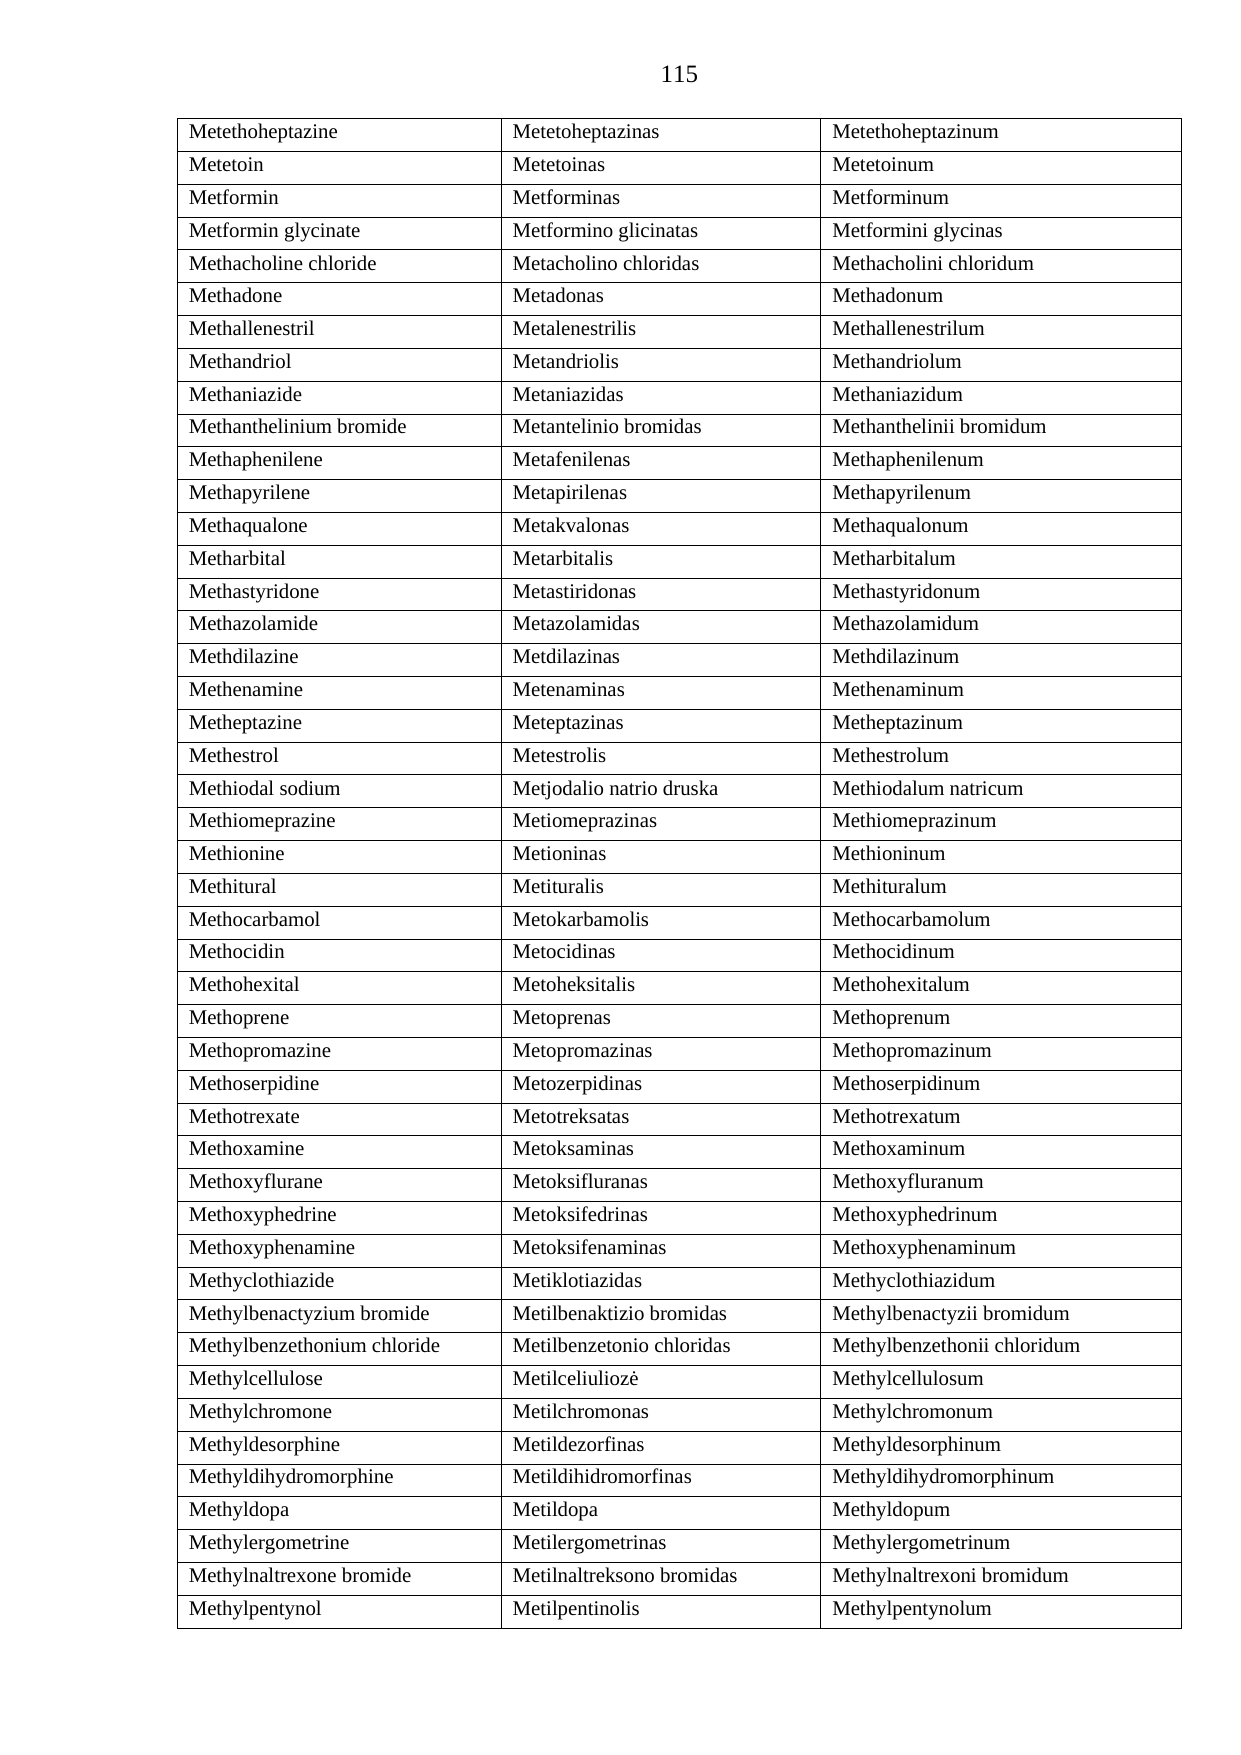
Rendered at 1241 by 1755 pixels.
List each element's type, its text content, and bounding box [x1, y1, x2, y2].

table_cell Metilpentinolis [502, 1596, 820, 1627]
table_cell Metharbitalum [821, 546, 1181, 577]
table_cell Methyldopa [178, 1497, 501, 1529]
table_cell Methoxyphenamine [178, 1235, 501, 1267]
table_cell Metoksaminas [502, 1136, 820, 1168]
table_cell Metheptazinum [821, 710, 1181, 742]
table_cell Methoxyflurane [178, 1169, 501, 1201]
table_cell Methapyrilene [178, 480, 501, 512]
table_cell Methastyridonum [821, 579, 1181, 610]
table_cell Methylnaltrexoni bromidum [821, 1563, 1181, 1595]
table_cell Methiodalum natricum [821, 775, 1181, 807]
table_cell Metadonas [502, 283, 820, 315]
table_cell Methanthelinium bromide [178, 415, 501, 446]
table_cell Methaqualone [178, 513, 501, 545]
table_cell Methoxyphedrine [178, 1202, 501, 1234]
table_cell Methoxaminum [821, 1136, 1181, 1168]
table_cell Metforminas [502, 185, 820, 217]
table_cell Methyldopum [821, 1497, 1181, 1529]
table_cell Metilceliuliozė [502, 1366, 820, 1398]
table_cell Methoserpidine [178, 1071, 501, 1102]
table_cell Metarbitalis [502, 546, 820, 577]
table_cell Methylergometrinum [821, 1530, 1181, 1562]
table_cell Methaniazidum [821, 382, 1181, 413]
table_cell Methoxyphenaminum [821, 1235, 1181, 1267]
table_cell Metilbenzetonio chloridas [502, 1333, 820, 1365]
table_cell Methocarbamolum [821, 907, 1181, 938]
table_cell Metethoheptazine [178, 119, 501, 151]
table_cell Metiklotiazidas [502, 1268, 820, 1299]
table_cell Methoxamine [178, 1136, 501, 1168]
table_cell Metazolamidas [502, 611, 820, 643]
table_cell Methiodal sodium [178, 775, 501, 807]
table_cell Methaniazide [178, 382, 501, 413]
table_cell Methylbenactyzium bromide [178, 1300, 501, 1332]
table_cell Methazolamide [178, 611, 501, 643]
table_cell Methyclothiazidum [821, 1268, 1181, 1299]
table_cell Methylcellulosum [821, 1366, 1181, 1398]
table_cell Methylpentynol [178, 1596, 501, 1627]
table_cell Methyldesorphine [178, 1432, 501, 1463]
table_cell Methallenestril [178, 316, 501, 348]
table_cell Metacholino chloridas [502, 250, 820, 282]
table_cell Methastyridone [178, 579, 501, 610]
table_cell Methocarbamol [178, 907, 501, 938]
table_cell Metoprenas [502, 1005, 820, 1037]
table_cell Methotrexatum [821, 1104, 1181, 1135]
table_cell Methylergometrine [178, 1530, 501, 1562]
table_cell Metharbital [178, 546, 501, 577]
table_cell Methacholine chloride [178, 250, 501, 282]
table_cell Metetoinum [821, 152, 1181, 184]
table_cell Methdilazine [178, 644, 501, 676]
table_cell Metilergometrinas [502, 1530, 820, 1562]
table_cell Metoksifluranas [502, 1169, 820, 1201]
table_cell Methaphenilene [178, 447, 501, 479]
table_cell Metoheksitalis [502, 972, 820, 1004]
table_cell Methapyrilenum [821, 480, 1181, 512]
table_cell Methylcellulose [178, 1366, 501, 1398]
table_cell Metioninas [502, 841, 820, 873]
table_cell Metenaminas [502, 677, 820, 709]
table_cell Metapirilenas [502, 480, 820, 512]
table_cell Methoxyphedrinum [821, 1202, 1181, 1234]
table_cell Methylchromone [178, 1399, 501, 1431]
table_cell Metocidinas [502, 940, 820, 971]
table_cell Metantelinio bromidas [502, 415, 820, 446]
table_cell Metildezorfinas [502, 1432, 820, 1463]
table_cell Metetoinas [502, 152, 820, 184]
table_cell Methacholini chloridum [821, 250, 1181, 282]
table_cell Methioninum [821, 841, 1181, 873]
table_cell Methazolamidum [821, 611, 1181, 643]
table_cell Metokarbamolis [502, 907, 820, 938]
table_cell Methitural [178, 874, 501, 906]
table_cell Metethoheptazinum [821, 119, 1181, 151]
table_cell Metjodalio natrio druska [502, 775, 820, 807]
table_cell Methyclothiazide [178, 1268, 501, 1299]
table_cell Metopromazinas [502, 1038, 820, 1070]
table_cell Methyldihydromorphine [178, 1465, 501, 1496]
table_cell Metildihidromorfinas [502, 1465, 820, 1496]
table_cell Methionine [178, 841, 501, 873]
table_cell Methandriolum [821, 349, 1181, 381]
table_cell Methaphenilenum [821, 447, 1181, 479]
table_cell Methallenestrilum [821, 316, 1181, 348]
table_cell Methdilazinum [821, 644, 1181, 676]
table_cell Metformini glycinas [821, 218, 1181, 249]
table_cell Methylbenactyzii bromidum [821, 1300, 1181, 1332]
table_cell Methotrexate [178, 1104, 501, 1135]
table_cell Methoprene [178, 1005, 501, 1037]
table_cell Methylbenzethonii chloridum [821, 1333, 1181, 1365]
table_cell Metandriolis [502, 349, 820, 381]
table_cell Methadonum [821, 283, 1181, 315]
table_cell Metetoin [178, 152, 501, 184]
table_cell Methyldihydromorphinum [821, 1465, 1181, 1496]
table_cell Metilbenaktizio bromidas [502, 1300, 820, 1332]
table_cell Metetoheptazinas [502, 119, 820, 151]
table_cell Metastiridonas [502, 579, 820, 610]
table_cell Methohexitalum [821, 972, 1181, 1004]
table_cell Methestrol [178, 743, 501, 774]
table_cell Metoksifedrinas [502, 1202, 820, 1234]
table_cell Metozerpidinas [502, 1071, 820, 1102]
table_cell Methituralum [821, 874, 1181, 906]
table_cell Metoksifenaminas [502, 1235, 820, 1267]
table_cell Methenaminum [821, 677, 1181, 709]
table_cell Metotreksatas [502, 1104, 820, 1135]
table_cell Metituralis [502, 874, 820, 906]
table_cell Metalenestrilis [502, 316, 820, 348]
table_cell Methylbenzethonium chloride [178, 1333, 501, 1365]
table_cell Methyldesorphinum [821, 1432, 1181, 1463]
table_cell Methopromazinum [821, 1038, 1181, 1070]
table_cell Metformin glycinate [178, 218, 501, 249]
table_cell Metformino glicinatas [502, 218, 820, 249]
table_cell Methocidin [178, 940, 501, 971]
table_cell Methylchromonum [821, 1399, 1181, 1431]
table_cell Methopromazine [178, 1038, 501, 1070]
table_cell Metafenilenas [502, 447, 820, 479]
table_cell Methocidinum [821, 940, 1181, 971]
table_cell Metforminum [821, 185, 1181, 217]
table_cell Methandriol [178, 349, 501, 381]
table_cell Metaniazidas [502, 382, 820, 413]
table_cell Meteptazinas [502, 710, 820, 742]
table_cell Metilchromonas [502, 1399, 820, 1431]
table_cell Metdilazinas [502, 644, 820, 676]
table_cell Methohexital [178, 972, 501, 1004]
table_cell Methylpentynolum [821, 1596, 1181, 1627]
table_cell Metformin [178, 185, 501, 217]
table_cell Methiomeprazinum [821, 808, 1181, 840]
table_cell Methylnaltrexone bromide [178, 1563, 501, 1595]
table_cell Metakvalonas [502, 513, 820, 545]
table_cell Methaqualonum [821, 513, 1181, 545]
table_cell Methoxyfluranum [821, 1169, 1181, 1201]
table_cell Methoserpidinum [821, 1071, 1181, 1102]
table_cell Methoprenum [821, 1005, 1181, 1037]
table_cell Metiomeprazinas [502, 808, 820, 840]
table_cell Methestrolum [821, 743, 1181, 774]
table_cell Methanthelinii bromidum [821, 415, 1181, 446]
table_cell Metestrolis [502, 743, 820, 774]
table_cell Methenamine [178, 677, 501, 709]
table_cell Metheptazine [178, 710, 501, 742]
table_cell Methadone [178, 283, 501, 315]
table_cell Methiomeprazine [178, 808, 501, 840]
table_cell Metildopa [502, 1497, 820, 1529]
table_cell Metilnaltreksono bromidas [502, 1563, 820, 1595]
